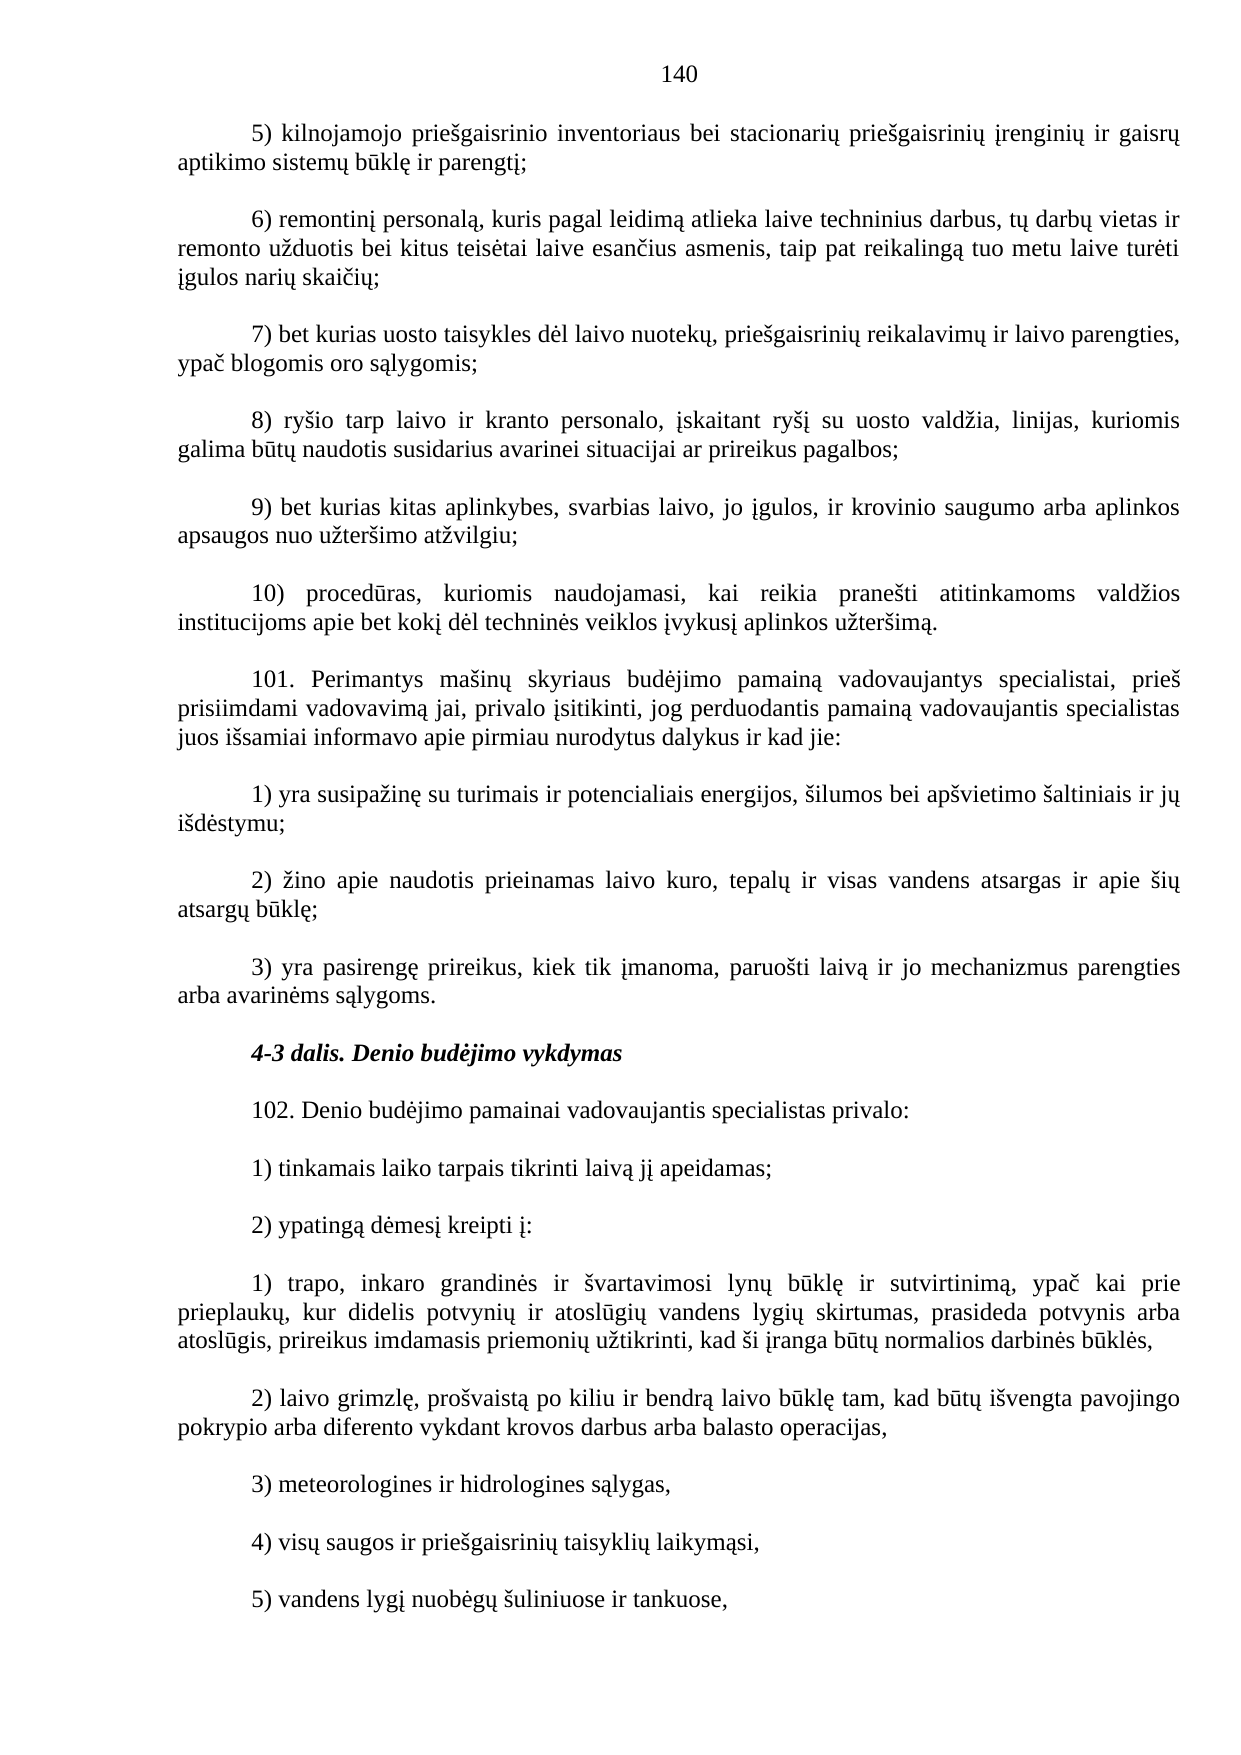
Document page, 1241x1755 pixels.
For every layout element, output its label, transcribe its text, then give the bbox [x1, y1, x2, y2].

text 2) žino apie naudotis prieinamas laivo kuro, tepalų ir visas vandens atsargas ir apie šių atsargų būklę; [177, 866, 1181, 923]
text 10) procedūras, kuriomis naudojamasi, kai reikia pranešti atitinkamoms valdžios institucijoms apie bet kokį dėl techninės veiklos įvykusį aplinkos užteršimą. [177, 578, 1181, 636]
text 5) kilnojamojo priešgaisrinio inventoriaus bei stacionarių priešgaisrinių įrenginių ir gaisrų aptikimo sistemų būklę ir parengtį; [177, 118, 1181, 176]
text 101. Perimantys mašinų skyriaus budėjimo pamainą vadovaujantys specialistai, prieš prisiimdami vadovavimą jai, privalo įsitikinti, jog perduodantis pamainą vadovaujantis specialistas juos išsamiai informavo apie pirmiau nurodytus dalykus ir kad jie: [177, 664, 1181, 751]
text 5) vandens lygį nuobėgų šuliniuose ir tankuose, [177, 1584, 1181, 1613]
text 9) bet kurias kitas aplinkybes, svarbias laivo, jo įgulos, ir krovinio saugumo arba aplinkos apsaugos nuo užteršimo atžvilgiu; [177, 492, 1181, 549]
text 4-3 dalis. Denio budėjimo vykdymas [177, 1038, 1181, 1067]
text 3) meteorologines ir hidrologines sąlygas, [177, 1469, 1181, 1498]
text 1) tinkamais laiko tarpais tikrinti laivą jį apeidamas; [177, 1153, 1181, 1182]
text 1) trapo, inkaro grandinės ir švartavimosi lynų būklę ir sutvirtinimą, ypač kai prie prieplaukų, kur didelis potvynių ir atoslūgių vandens lygių skirtumas, prasideda potvynis arba atoslūgis, prireikus imdamasis priemonių užtikrinti, kad ši įranga būtų normalios darbinės būklės, [177, 1268, 1181, 1354]
text 7) bet kurias uosto taisykles dėl laivo nuotekų, priešgaisrinių reikalavimų ir laivo parengties, ypač blogomis oro sąlygomis; [177, 319, 1181, 377]
text 2) ypatingą dėmesį kreipti į: [177, 1211, 1181, 1239]
text 102. Denio budėjimo pamainai vadovaujantis specialistas privalo: [177, 1096, 1181, 1124]
text 6) remontinį personalą, kuris pagal leidimą atlieka laive techninius darbus, tų darbų vietas ir remonto užduotis bei kitus teisėtai laive esančius asmenis, taip pat reikalingą tuo metu laive turėti įgulos narių skaičių; [177, 204, 1181, 291]
text 4) visų saugos ir priešgaisrinių taisyklių laikymąsi, [177, 1527, 1181, 1556]
text 8) ryšio tarp laivo ir kranto personalo, įskaitant ryšį su uosto valdžia, linijas, kuriomis galima būtų naudotis susidarius avarinei situacijai ar prireikus pagalbos; [177, 406, 1181, 463]
text 3) yra pasirengę prireikus, kiek tik įmanoma, paruošti laivą ir jo mechanizmus parengties arba avarinėms sąlygoms. [177, 952, 1181, 1009]
text 1) yra susipažinę su turimais ir potencialiais energijos, šilumos bei apšvietimo šaltiniais ir jų išdėstymu; [177, 779, 1181, 837]
text 2) laivo grimzlę, prošvaistą po kiliu ir bendrą laivo būklę tam, kad būtų išvengta pavojingo pokrypio arba diferento vykdant krovos darbus arba balasto operacijas, [177, 1383, 1181, 1441]
